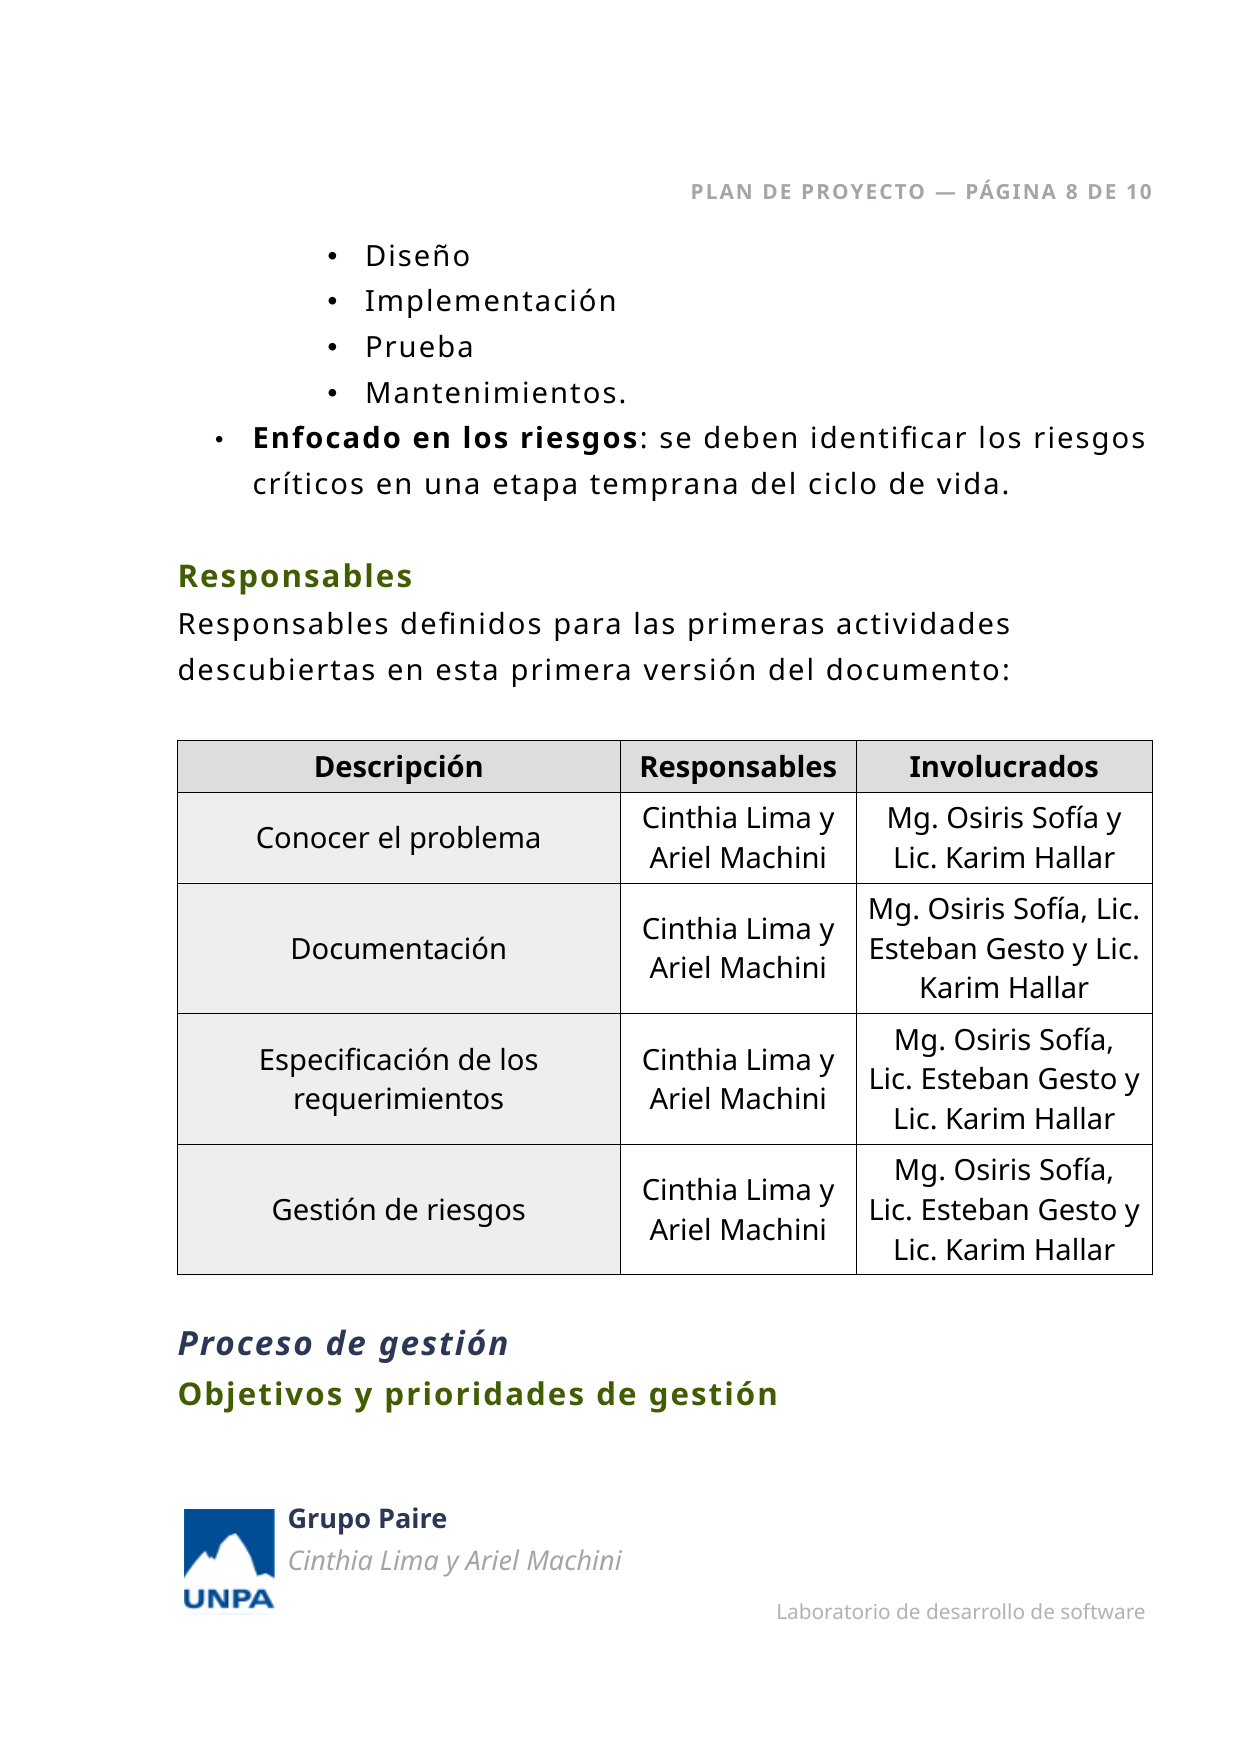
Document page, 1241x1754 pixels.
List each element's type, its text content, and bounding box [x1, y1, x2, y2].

text Objetivos y prioridades de gestión [177, 1372, 1152, 1415]
list Prueba [327, 326, 1152, 366]
table_cell Cinthia Lima y Ariel Machini [621, 884, 856, 1013]
list Diseño [327, 235, 1152, 275]
table_cell Especificación de los requerimientos [178, 1014, 620, 1144]
text Responsables definidos para las primeras actividades descubiertas en esta primera versión del documento: [177, 603, 1152, 689]
list Mantenimientos. [327, 372, 1152, 412]
table_cell Conocer el problema [178, 793, 620, 882]
table_header Descripción [178, 741, 620, 792]
text Proceso de gestión [177, 1320, 1152, 1366]
table_cell Mg. Osiris Sofía, Lic. Esteban Gesto y Lic. Karim Hallar [857, 884, 1152, 1013]
table_header Responsables [621, 741, 856, 792]
picture [184, 1509, 275, 1615]
table_cell Cinthia Lima y Ariel Machini [621, 793, 856, 882]
list Implementación [327, 281, 1152, 320]
text Responsables [177, 554, 1152, 597]
table_cell Gestión de riesgos [178, 1145, 620, 1274]
table_cell Mg. Osiris Sofía, Lic. Esteban Gesto y Lic. Karim Hallar [857, 1014, 1152, 1144]
table_header Involucrados [857, 741, 1152, 792]
table_cell Cinthia Lima y Ariel Machini [621, 1145, 856, 1274]
table_cell Mg. Osiris Sofía, Lic. Esteban Gesto y Lic. Karim Hallar [857, 1145, 1152, 1274]
table_cell Mg. Osiris Sofía y Lic. Karim Hallar [857, 793, 1152, 882]
table_cell Documentación [178, 884, 620, 1013]
table_cell Cinthia Lima y Ariel Machini [621, 1014, 856, 1144]
list Enfocado en los riesgos: se deben identificar los riesgos críticos en una etapa temprana del ciclo de vida. [215, 418, 1152, 503]
